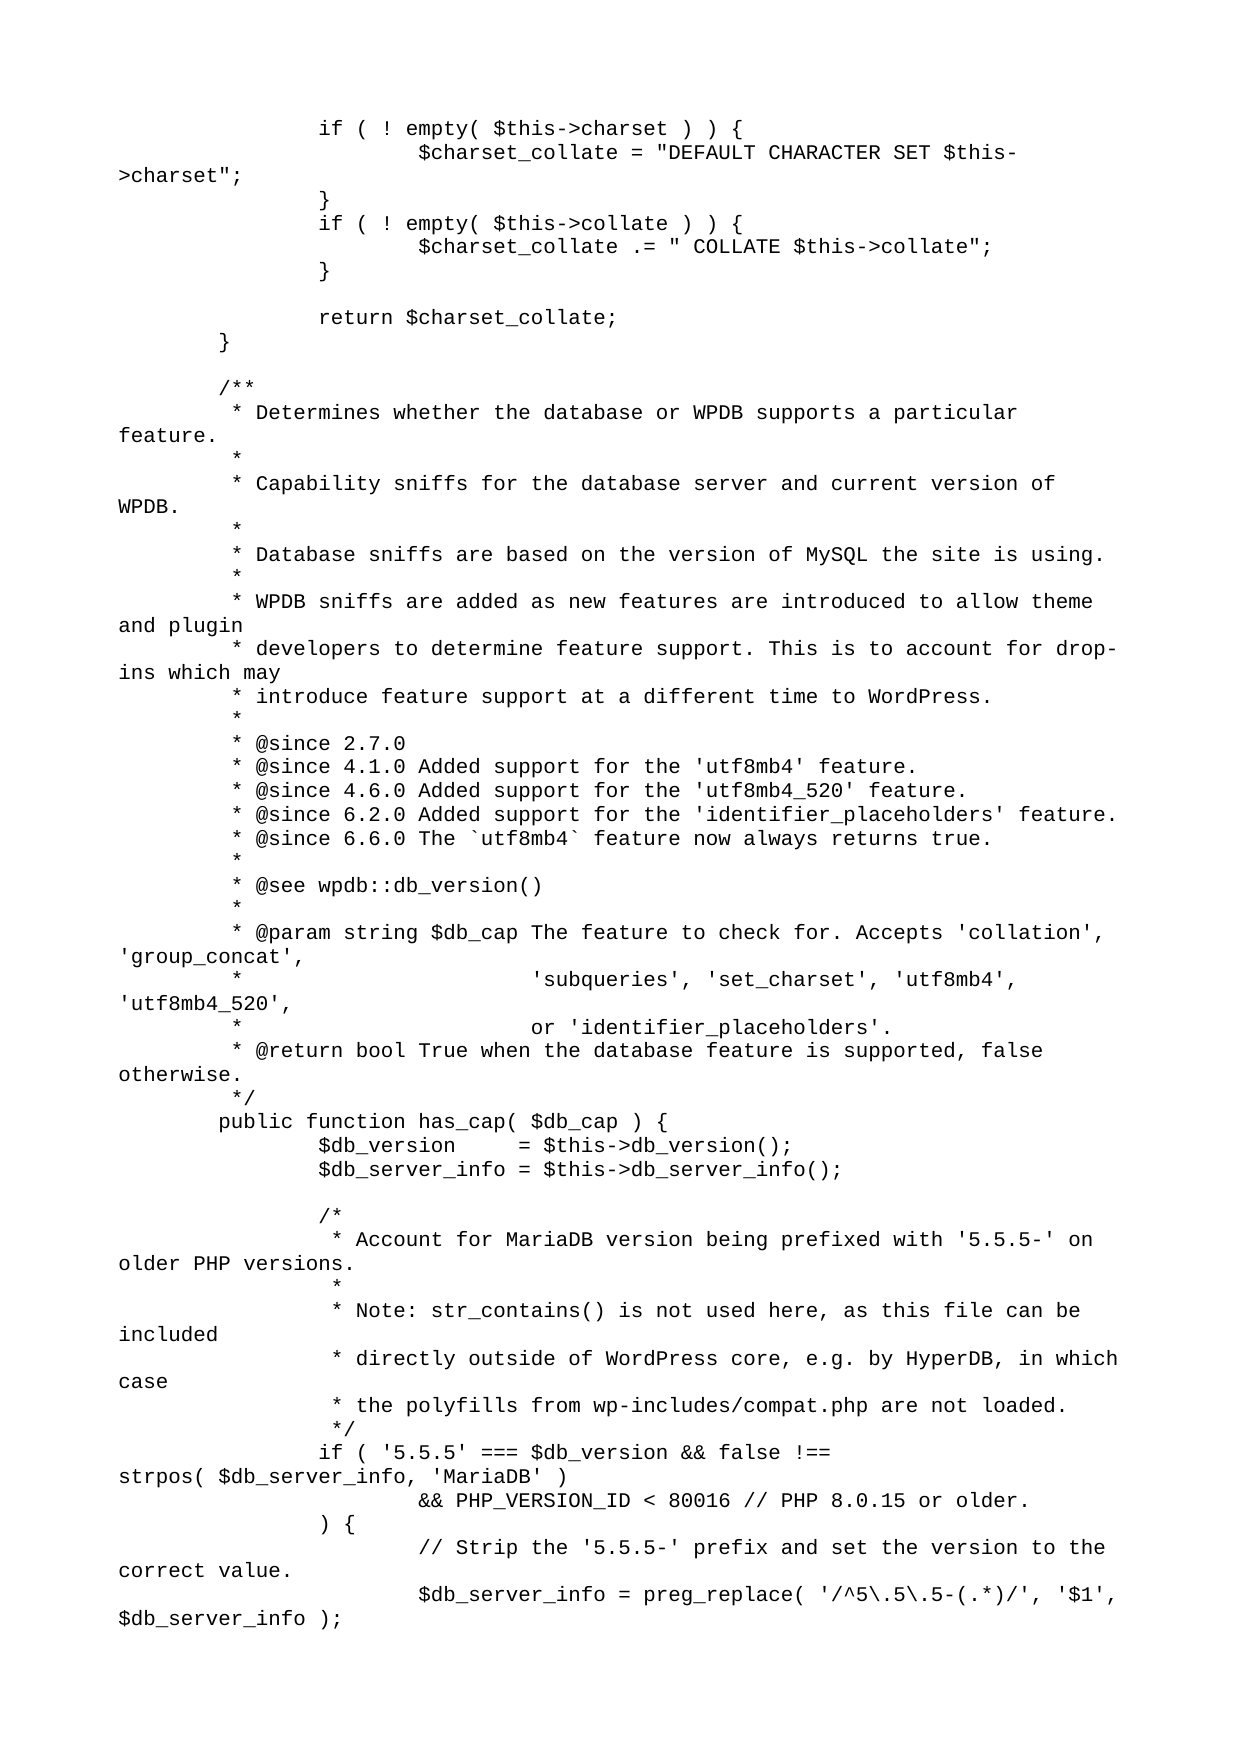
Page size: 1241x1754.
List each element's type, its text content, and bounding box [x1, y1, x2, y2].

text * Account for MariaDB version being prefixed with '5.5.5-' on older PHP versions. [118, 1229, 1122, 1277]
text * [118, 851, 1122, 875]
text * directly outside of WordPress core, e.g. by HyperDB, in which case [118, 1348, 1122, 1395]
text if ( ! empty( $this->collate ) ) { [118, 213, 1122, 236]
text && PHP_VERSION_ID < 80016 // PHP 8.0.15 or older. [118, 1489, 1122, 1513]
text } [118, 260, 1122, 284]
text */ [118, 1088, 1122, 1111]
text $charset_collate = "DEFAULT CHARACTER SET $this->charset"; [118, 142, 1122, 189]
text $db_server_info = $this->db_server_info(); [118, 1158, 1122, 1182]
text * Determines whether the database or WPDB supports a particular feature. [118, 402, 1122, 449]
text * [118, 520, 1122, 544]
text * @since 6.6.0 The `utf8mb4` feature now always returns true. [118, 827, 1122, 851]
text * Capability sniffs for the database server and current version of WPDB. [118, 473, 1122, 520]
text * @since 4.6.0 Added support for the 'utf8mb4_520' feature. [118, 780, 1122, 804]
text * [118, 449, 1122, 473]
text } [118, 331, 1122, 354]
text return $charset_collate; [118, 307, 1122, 331]
text * [118, 709, 1122, 733]
text * developers to determine feature support. This is to account for drop-ins which may [118, 638, 1122, 686]
text * the polyfills from wp-includes/compat.php are not loaded. [118, 1395, 1122, 1419]
text // Strip the '5.5.5-' prefix and set the version to the correct value. [118, 1537, 1122, 1584]
text */ [118, 1419, 1122, 1442]
text * [118, 1277, 1122, 1300]
text $charset_collate .= " COLLATE $this->collate"; [118, 236, 1122, 260]
text $db_server_info = preg_replace( '/^5\.5\.5-(.*)/', '$1', $db_server_info ); [118, 1584, 1122, 1631]
text * @since 6.2.0 Added support for the 'identifier_placeholders' feature. [118, 804, 1122, 827]
text * WPDB sniffs are added as new features are introduced to allow theme and plugin [118, 591, 1122, 638]
text * or 'identifier_placeholders'. [118, 1017, 1122, 1040]
text } [118, 189, 1122, 213]
text if ( '5.5.5' === $db_version && false !== strpos( $db_server_info, 'MariaDB' ) [118, 1442, 1122, 1489]
text * [118, 898, 1122, 922]
text /* [118, 1206, 1122, 1229]
text * 'subqueries', 'set_charset', 'utf8mb4', 'utf8mb4_520', [118, 969, 1122, 1017]
text public function has_cap( $db_cap ) { [118, 1111, 1122, 1135]
text * introduce feature support at a different time to WordPress. [118, 686, 1122, 709]
text * [118, 567, 1122, 591]
text * @since 2.7.0 [118, 733, 1122, 757]
text * Note: str_contains() is not used here, as this file can be included [118, 1300, 1122, 1348]
text * @since 4.1.0 Added support for the 'utf8mb4' feature. [118, 757, 1122, 780]
text * @return bool True when the database feature is supported, false otherwise. [118, 1040, 1122, 1088]
text /** [118, 378, 1122, 402]
text * @see wpdb::db_version() [118, 875, 1122, 898]
text if ( ! empty( $this->charset ) ) { [118, 118, 1122, 142]
text * Database sniffs are based on the version of MySQL the site is using. [118, 544, 1122, 567]
text $db_version = $this->db_version(); [118, 1135, 1122, 1158]
text * @param string $db_cap The feature to check for. Accepts 'collation', 'group_concat', [118, 922, 1122, 969]
text ) { [118, 1513, 1122, 1537]
